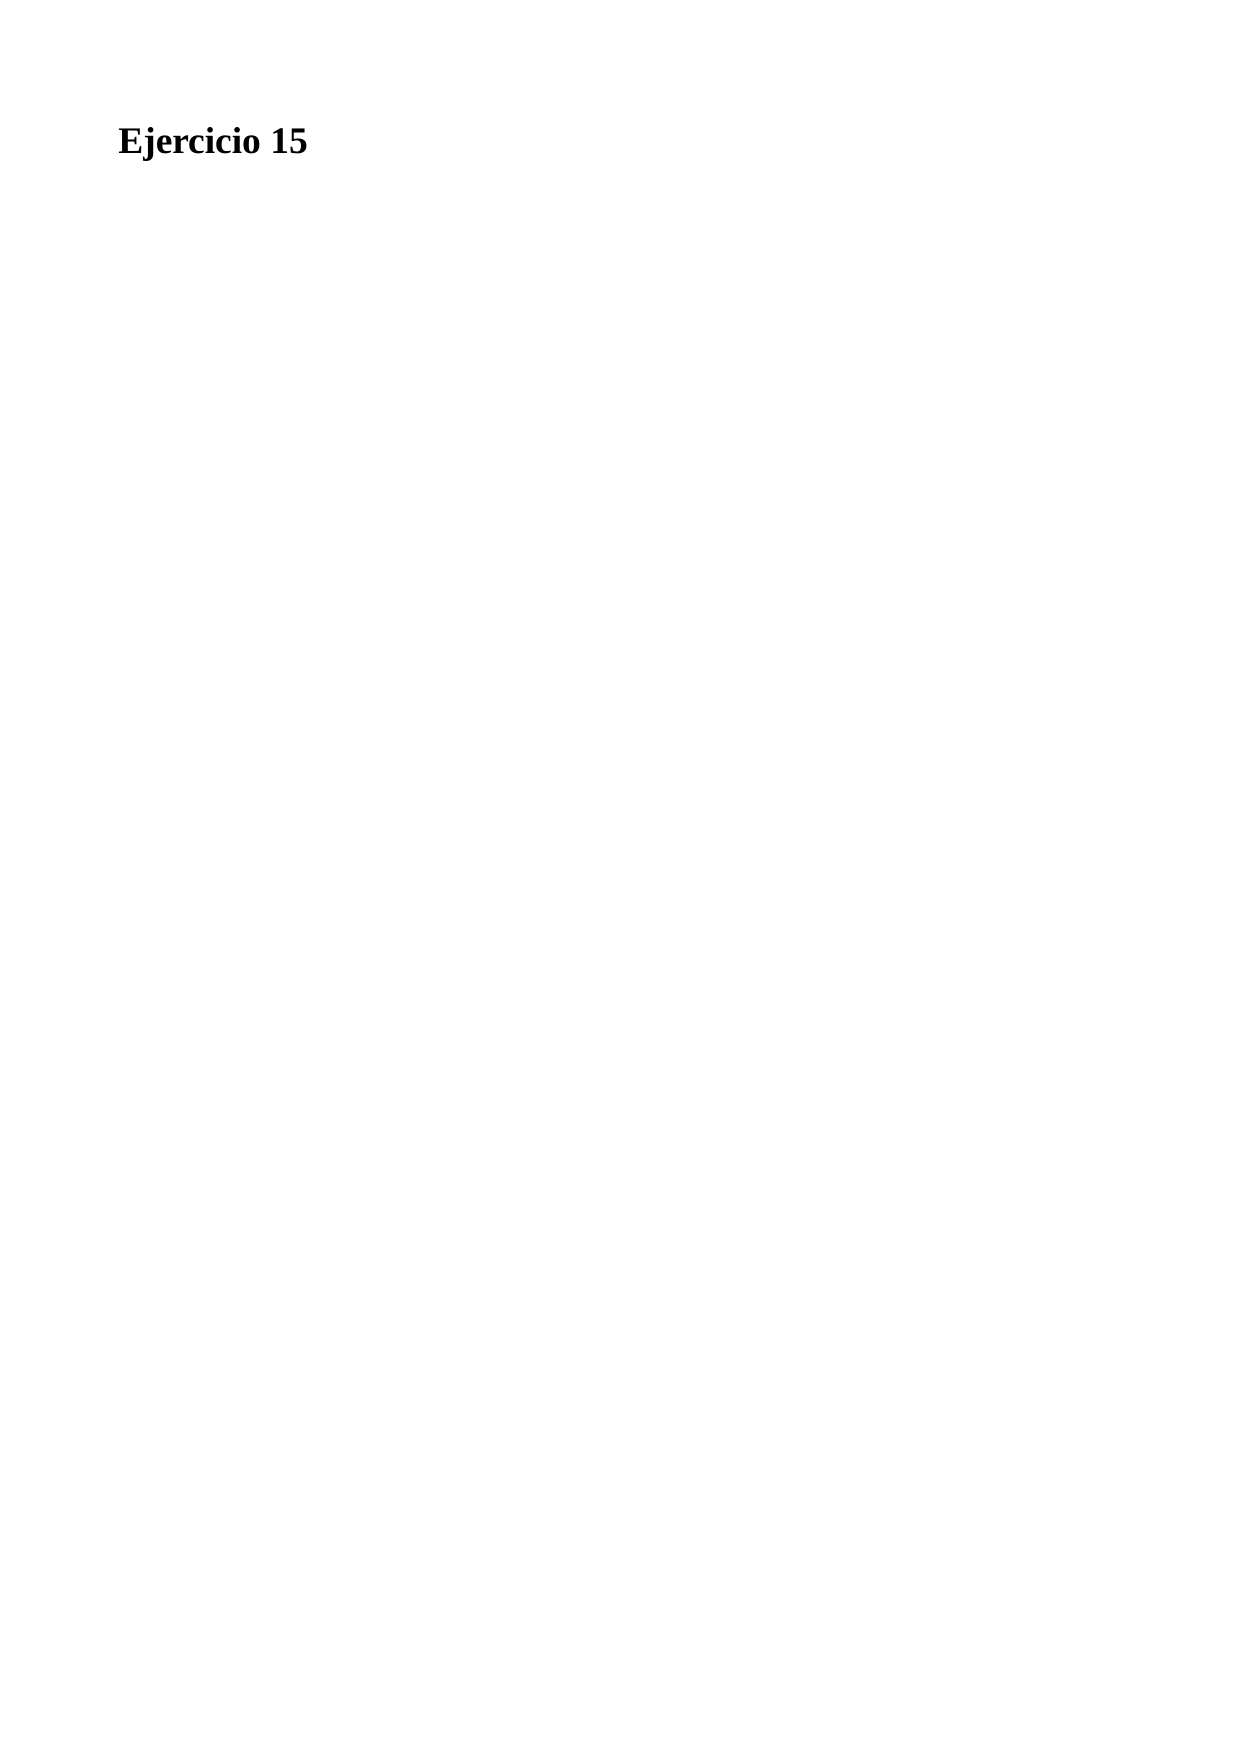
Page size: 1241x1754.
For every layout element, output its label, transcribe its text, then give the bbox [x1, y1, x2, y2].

text Ejercicio 15 [118, 118, 1122, 161]
